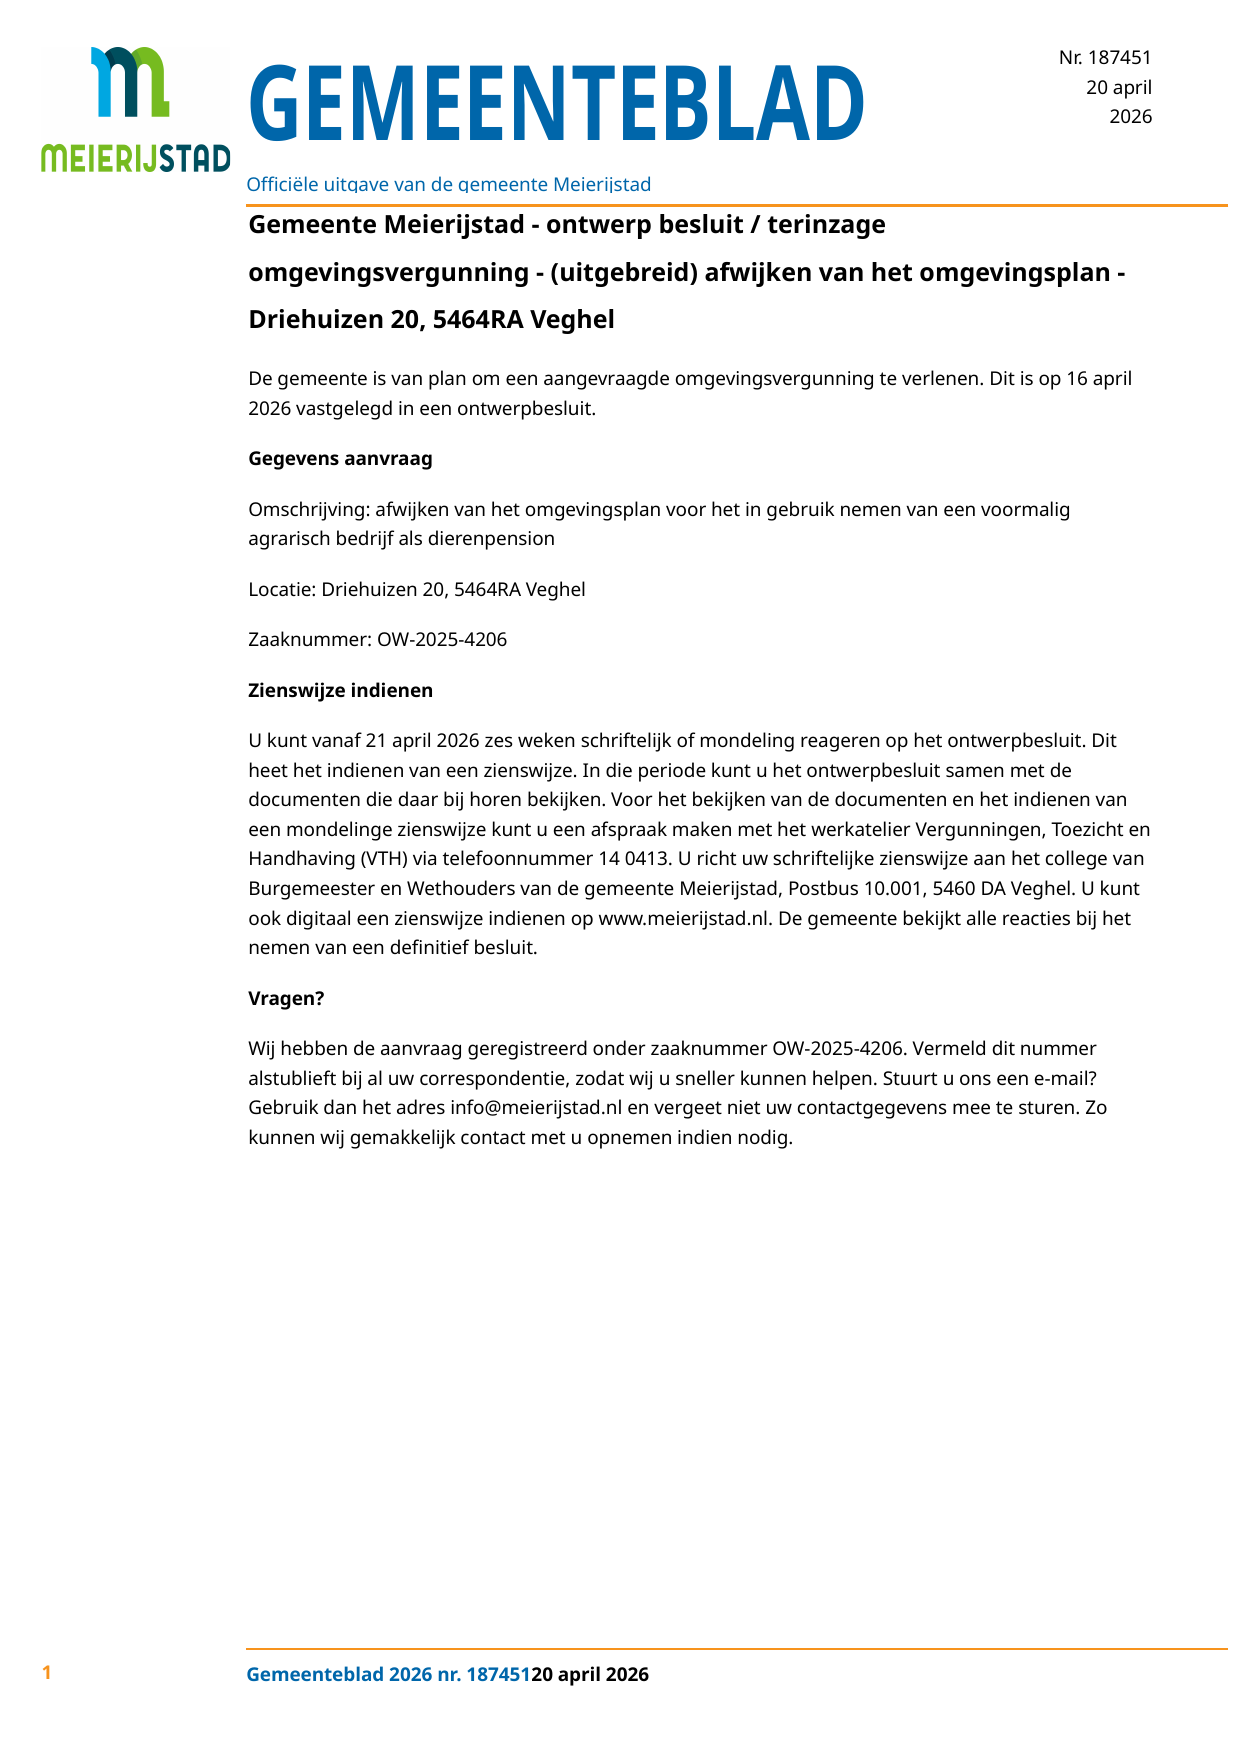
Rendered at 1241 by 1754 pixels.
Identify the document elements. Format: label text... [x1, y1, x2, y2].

text Gemeente Meierijstad - ontwerp besluit / terinzage omgevingsvergunning - (uitgebreid) afwijken van het omgevingsplan - Driehuizen 20, 5464RA Veghel [248, 207, 1152, 336]
text Gegevens aanvraag [248, 446, 1152, 471]
text De gemeente is van plan om een aangevraagde omgevingsvergunning te verlenen. Dit is op 16 april 2026 vastgelegd in een ontwerpbesluit. [248, 366, 1152, 421]
picture [41, 47, 231, 172]
text Wij hebben de aanvraag geregistreerd onder zaaknummer OW-2025-4206. Vermeld dit nummer alstublieft bij al uw correspondentie, zodat wij u sneller kunnen helpen. Stuurt u ons een e-mail? Gebruik dan het adres info@meierijstad.nl en vergeet niet uw contactgegevens mee te sturen. Zo kunnen wij gemakkelijk contact met u opnemen indien nodig. [248, 1035, 1152, 1149]
text Zienswijze indienen [248, 677, 1152, 702]
text U kunt vanaf 21 april 2026 zes weken schriftelijk of mondeling reageren op het ontwerpbesluit. Dit heet het indienen van een zienswijze. In die periode kunt u het ontwerpbesluit samen met de documenten die daar bij horen bekijken. Voor het bekijken van de documenten en het indienen van een mondelinge zienswijze kunt u een afspraak maken met het werkatelier Vergunningen, Toezicht en Handhaving (VTH) via telefoonnummer 14 0413. U richt uw schriftelijke zienswijze aan het college van Burgemeester en Wethouders van de gemeente Meierijstad, Postbus 10.001, 5460 DA Veghel. U kunt ook digitaal een zienswijze indienen op www.meierijstad.nl. De gemeente bekijkt alle reacties bij het nemen van een definitief besluit. [248, 727, 1152, 960]
text Vragen? [248, 985, 1152, 1010]
text Zaaknummer: OW-2025-4206 [248, 626, 1152, 652]
text Locatie: Driehuizen 20, 5464RA Veghel [248, 576, 1152, 602]
text Omschrijving: afwijken van het omgevingsplan voor het in gebruik nemen van een voormalig agrarisch bedrijf als dierenpension [248, 496, 1152, 551]
